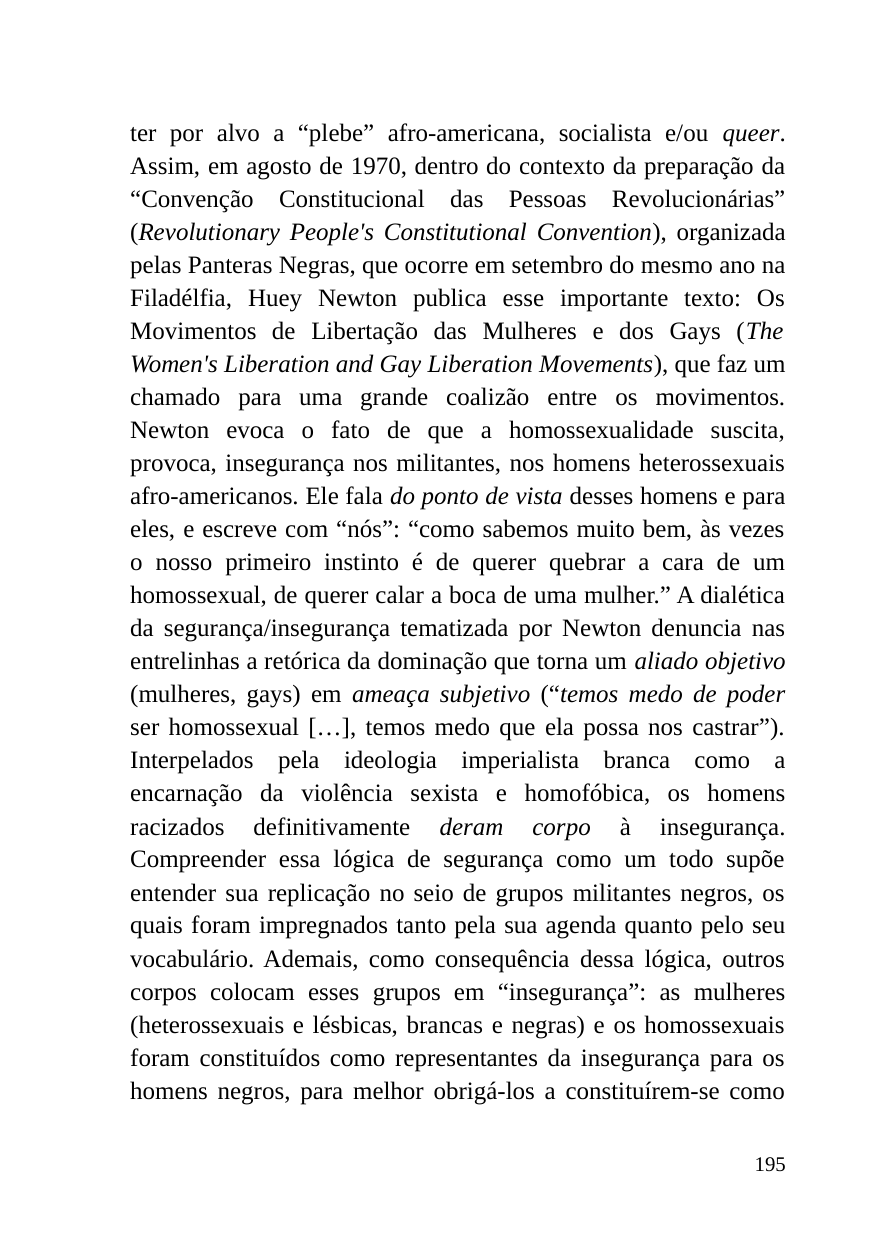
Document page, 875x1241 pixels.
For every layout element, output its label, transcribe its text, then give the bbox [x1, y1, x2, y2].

text ter por alvo a “plebe” afro-americana, socialista e/ou queer. Assim, em agosto de 1970, dentro do contexto da preparação da “Convenção Constitucional das Pessoas Revolucionárias” (Revolutionary People's Constitutional Convention), organizada pelas Panteras Negras, que ocorre em setembro do mesmo ano na Filadélfia, Huey Newton publica esse importante texto: Os Movimentos de Libertação das Mulheres e dos Gays (The Women's Liberation and Gay Liberation Movements), que faz um chamado para uma grande coalizão entre os movimentos. Newton evoca o fato de que a homossexualidade suscita, provoca, insegurança nos militantes, nos homens heterossexuais afro-americanos. Ele fala do ponto de vista desses homens e para eles, e escreve com “nós”: “como sabemos muito bem, às vezes o nosso primeiro instinto é de querer quebrar a cara de um homossexual, de querer calar a boca de uma mulher.” A dialética da segurança/insegurança tematizada por Newton denuncia nas entrelinhas a retórica da dominação que torna um aliado objetivo (mulheres, gays) em ameaça subjetivo (“temos medo de poder ser homossexual […], temos medo que ela possa nos castrar”). Interpelados pela ideologia imperialista branca como a encarnação da violência sexista e homofóbica, os homens racizados definitivamente deram corpo à insegurança. Compreender essa lógica de segurança como um todo supõe entender sua replicação no seio de grupos militantes negros, os quais foram impregnados tanto pela sua agenda quanto pelo seu vocabulário. Ademais, como consequência dessa lógica, outros corpos colocam esses grupos em “insegurança”: as mulheres (heterossexuais e lésbicas, brancas e negras) e os homossexuais foram constituídos como representantes da insegurança para os homens negros, para melhor obrigá-los a constituírem-se como [130, 118, 786, 1104]
